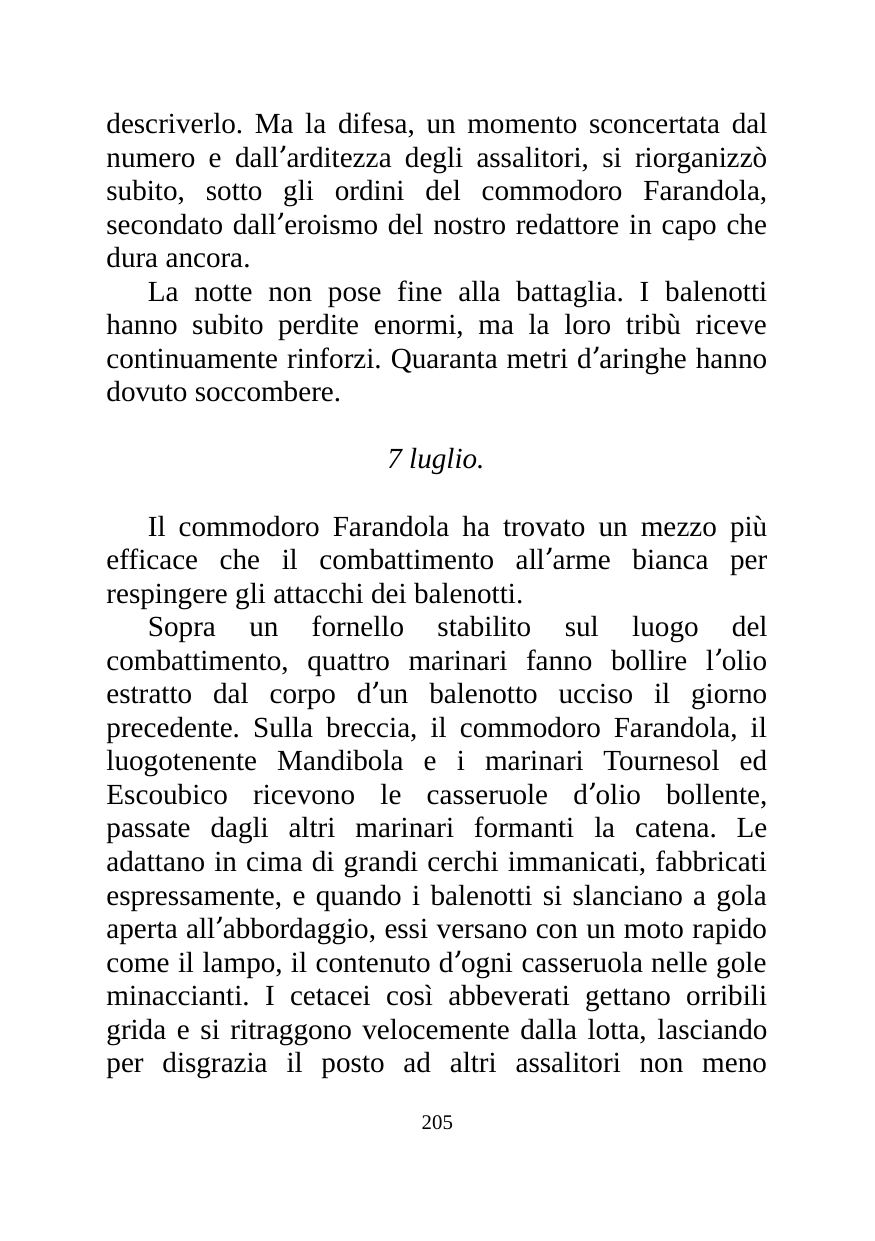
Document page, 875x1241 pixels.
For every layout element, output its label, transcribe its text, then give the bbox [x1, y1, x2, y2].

text La notte non pose fine alla battaglia. I balenotti hanno subito perdite enormi, ma la loro tribù riceve continuamente rinforzi. Quaranta metri d՚aringhe hanno dovuto soccombere. [106, 274, 768, 408]
text 7 luglio. [106, 442, 768, 475]
text descriverlo. Ma la difesa, un momento sconcertata dal numero e dall՚arditezza degli assalitori, si riorganizzò subito, sotto gli ordini del commodoro Farandola, secondato dall՚eroismo del nostro redattore in capo che dura ancora. [106, 106, 768, 274]
text Il commodoro Farandola ha trovato un mezzo più efficace che il combattimento all՚arme bianca per respingere gli attacchi dei balenotti. [106, 509, 768, 609]
text Sopra un fornello stabilito sul luogo del combattimento, quattro marinari fanno bollire l՚olio estratto dal corpo d՚un balenotto ucciso il giorno precedente. Sulla breccia, il commodoro Farandola, il luogotenente Mandibola e i marinari Tournesol ed Escoubico ricevono le casseruole d՚olio bollente, passate dagli altri marinari formanti la catena. Le adattano in cima di grandi cerchi immanicati, fabbricati espressamente, e quando i balenotti si slanciano a gola aperta all՚abbordaggio, essi versano con un moto rapido come il lampo, il contenuto d՚ogni casseruola nelle gole minaccianti. I cetacei così abbeverati gettano orribili grida e si ritraggono velocemente dalla lotta, lasciando per disgrazia il posto ad altri assalitori non meno [106, 609, 768, 1079]
